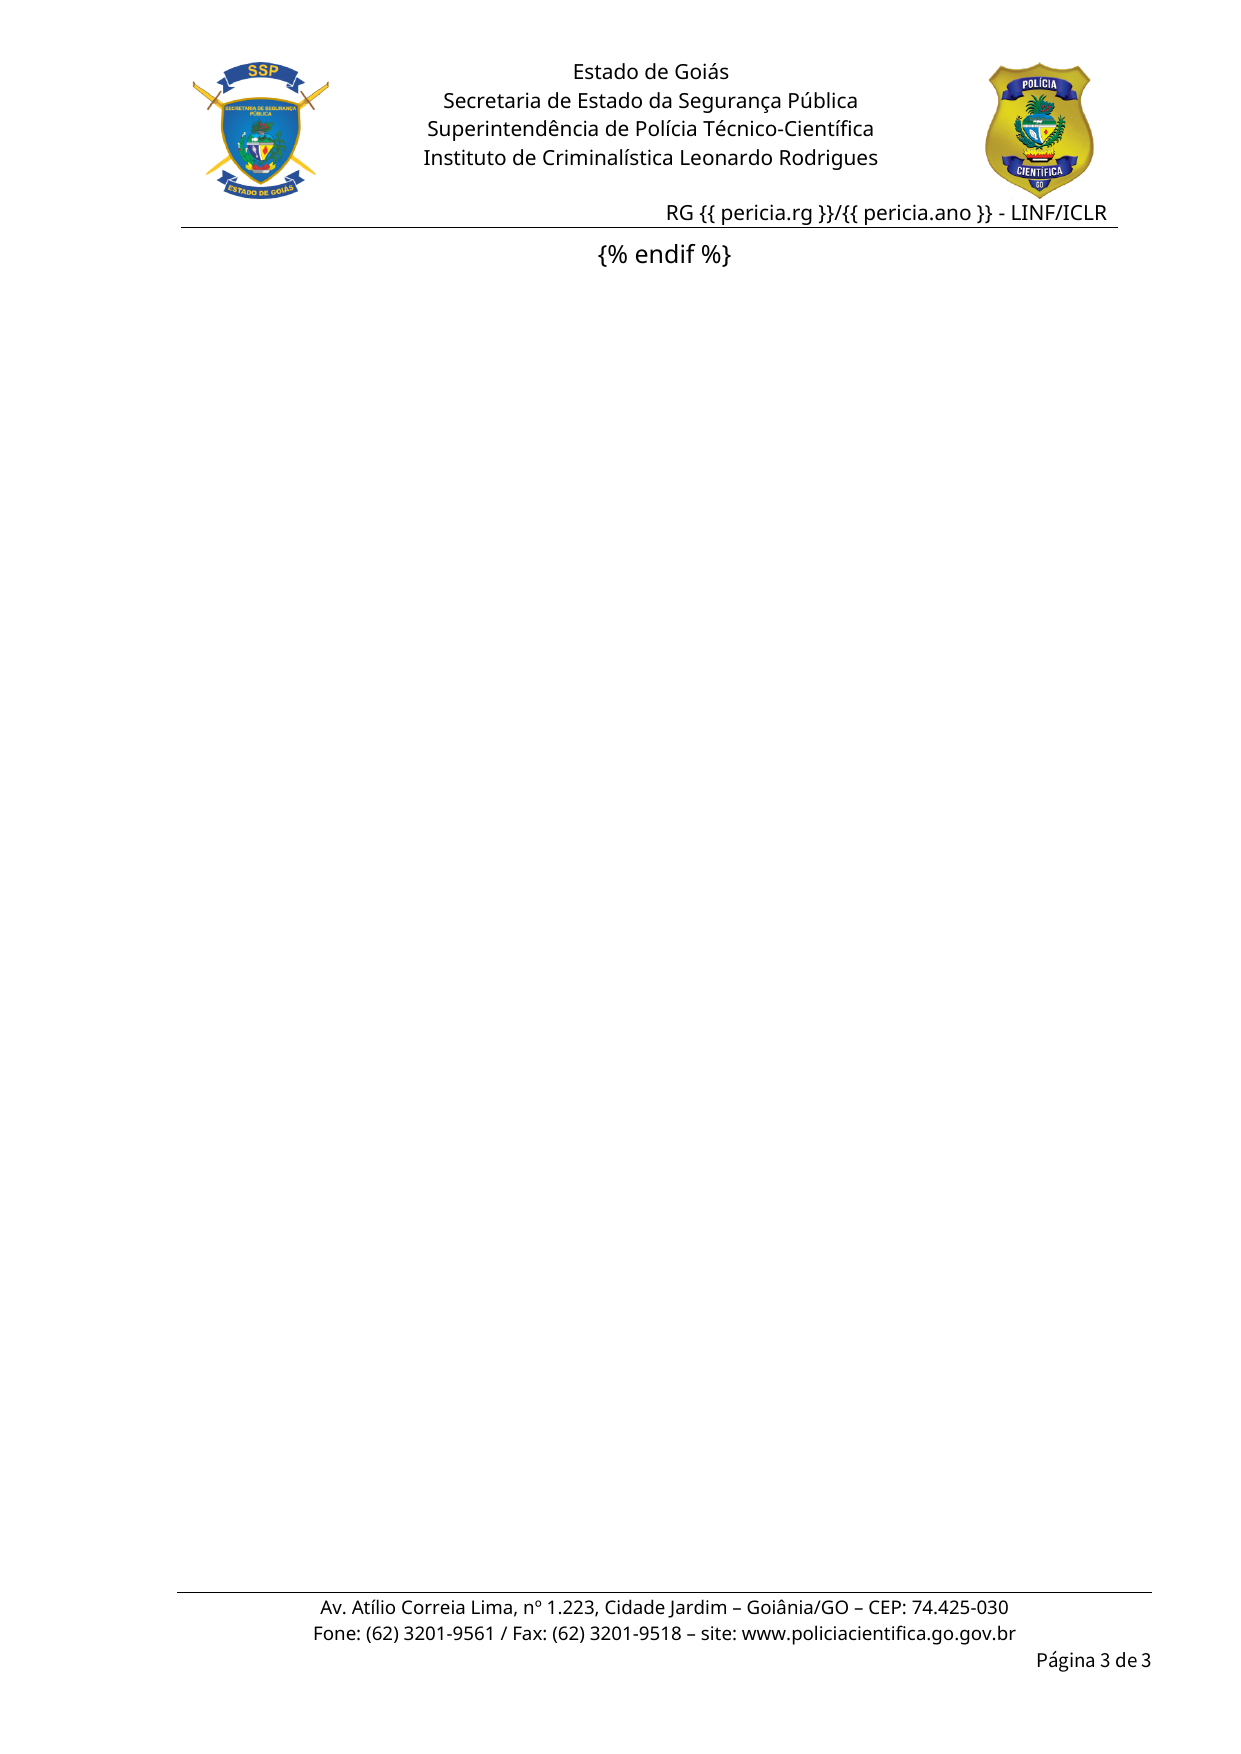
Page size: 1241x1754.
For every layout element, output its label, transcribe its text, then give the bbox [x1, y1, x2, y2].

text {% endif %} [177, 236, 1152, 270]
picture [192, 62, 329, 199]
picture [985, 62, 1094, 199]
